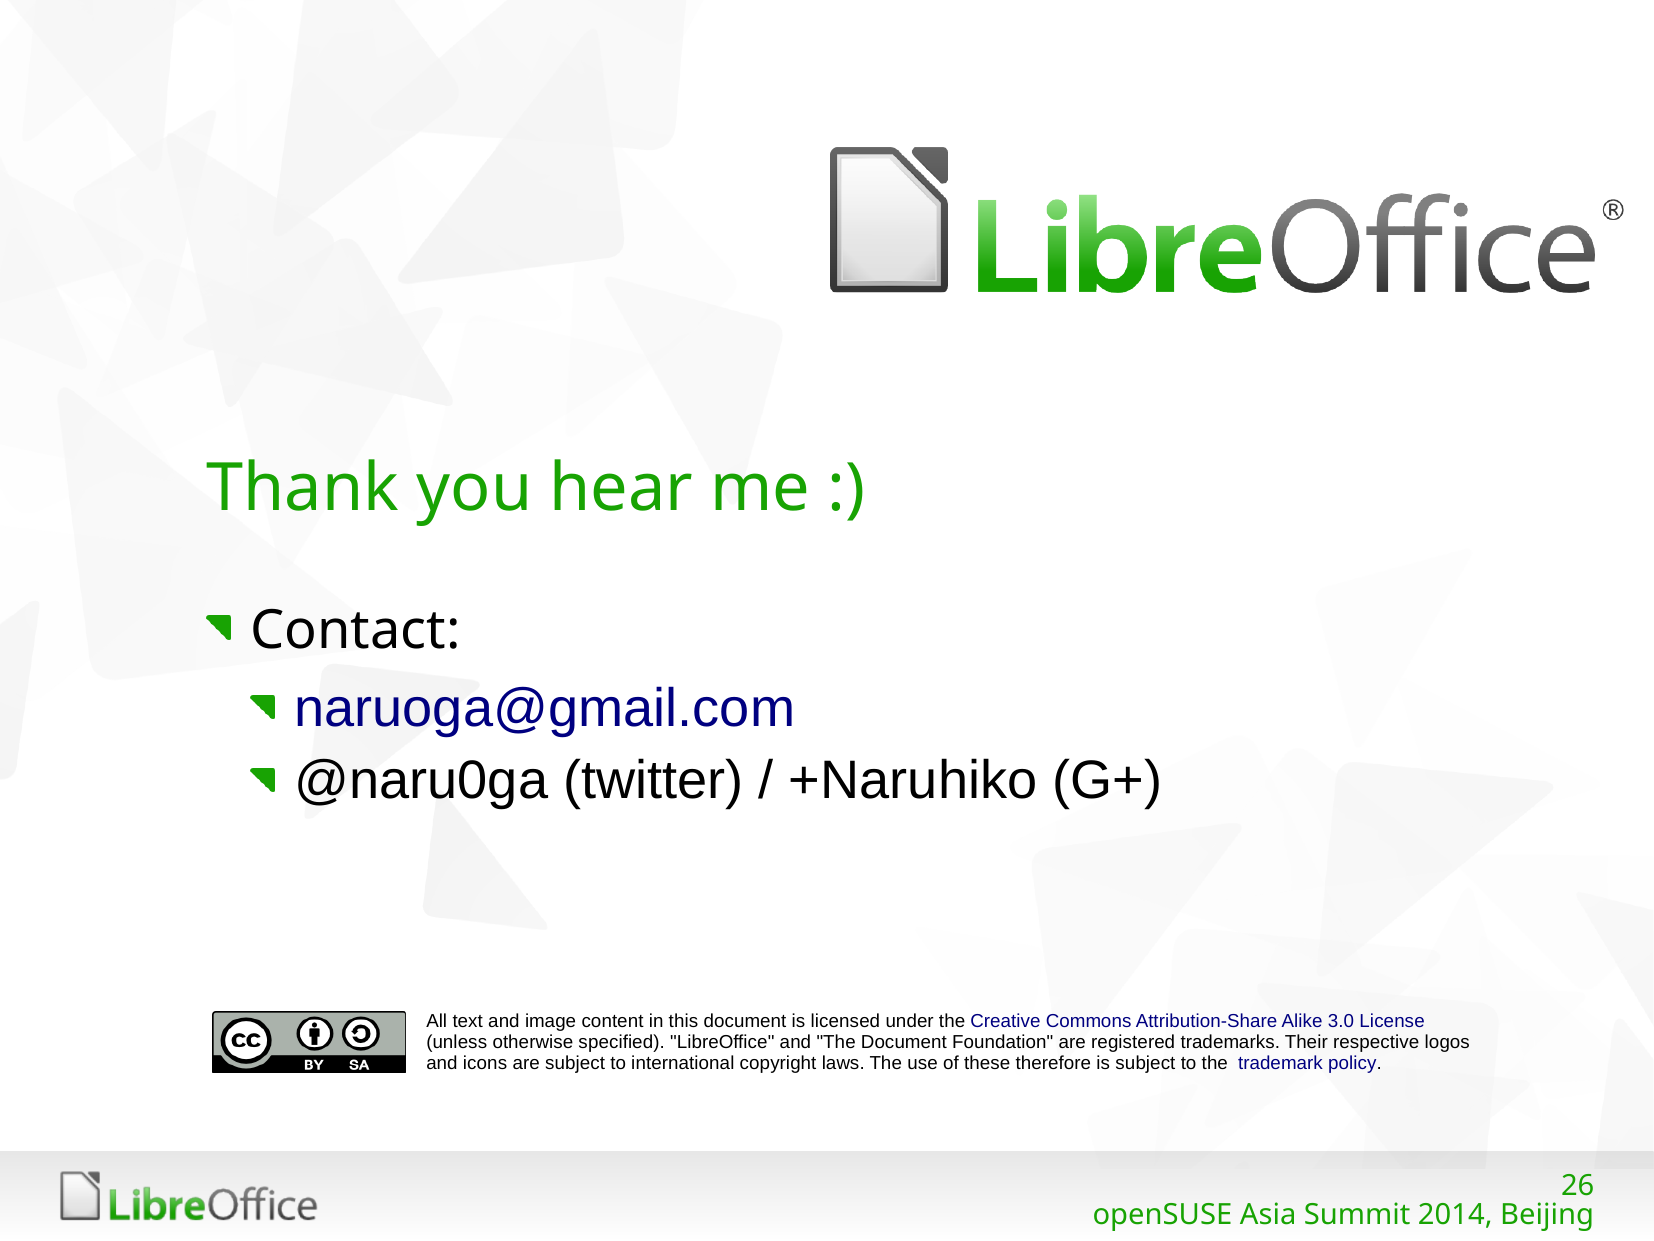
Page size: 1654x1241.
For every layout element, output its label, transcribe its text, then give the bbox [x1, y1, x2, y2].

picture [0, 0, 1654, 930]
picture [41, 1152, 337, 1240]
list Contact: naruoga@gmail.com @naru0ga (twitter) / +Naruhiko (G+) [206, 590, 1477, 945]
picture [212, 1011, 406, 1073]
picture [915, 548, 1654, 1169]
title Thank you hear me :) [206, 395, 1477, 573]
